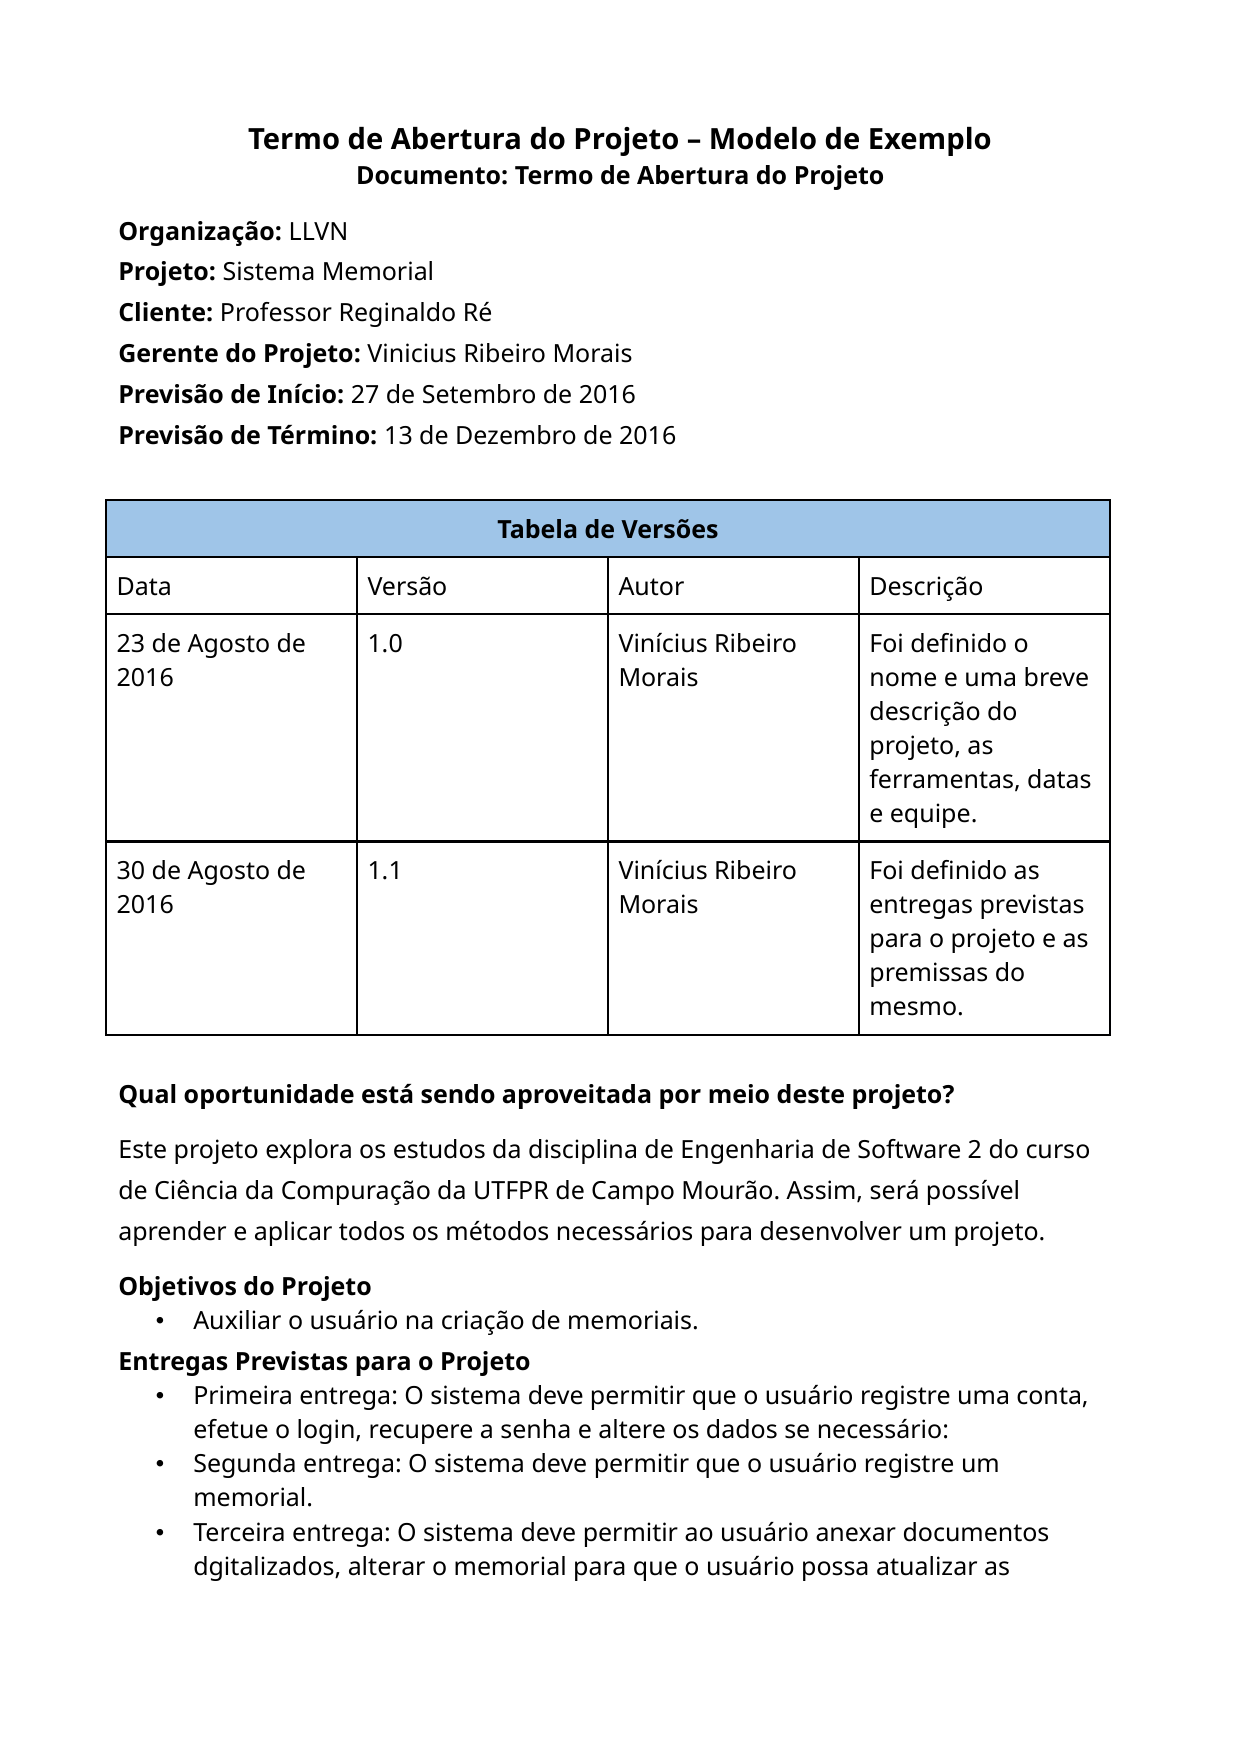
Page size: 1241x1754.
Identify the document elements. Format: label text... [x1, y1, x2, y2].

text Organização: LLVN [118, 213, 1122, 247]
table_cell Data [107, 558, 356, 613]
table_header Tabela de Versões [107, 501, 1109, 556]
table_cell 1.1 [358, 843, 607, 1033]
text Documento: Termo de Abertura do Projeto [118, 158, 1122, 192]
list Segunda entrega: O sistema deve permitir que o usuário registre um memorial. [156, 1446, 1122, 1514]
subtitle Entregas Previstas para o Projeto [118, 1344, 1122, 1378]
table_cell Versão [358, 558, 607, 613]
table_cell Autor [609, 558, 858, 613]
text Cliente: Professor Reginaldo Ré [118, 295, 1122, 329]
text Este projeto explora os estudos da disciplina de Engenharia de Software 2 do curso de Ciência da Compuração da UTFPR de Campo Mourão. Assim, será possível aprender e aplicar todos os métodos necessários para desenvolver um projeto. [118, 1132, 1122, 1248]
text Previsão de Início: 27 de Setembro de 2016 [118, 377, 1122, 411]
table_cell 1.0 [358, 615, 607, 840]
text Projeto: Sistema Memorial [118, 254, 1122, 288]
subtitle Termo de Abertura do Projeto – Modelo de Exemplo [118, 118, 1122, 158]
text Gerente do Projeto: Vinicius Ribeiro Morais [118, 336, 1122, 370]
table_cell 30 de Agosto de 2016 [107, 843, 356, 1033]
table_cell Descrição [860, 558, 1109, 613]
table_cell Vinícius Ribeiro Morais [609, 843, 858, 1033]
table_cell Foi definido as entregas previstas para o projeto e as premissas do mesmo. [860, 843, 1109, 1033]
list Primeira entrega: O sistema deve permitir que o usuário registre uma conta, efetue o login, recupere a senha e altere os dados se necessário: [156, 1378, 1122, 1446]
table_cell Vinícius Ribeiro Morais [609, 615, 858, 840]
subtitle Objetivos do Projeto [118, 1269, 1122, 1303]
text Previsão de Término: 13 de Dezembro de 2016 [118, 417, 1122, 451]
text Qual oportunidade está sendo aproveitada por meio deste projeto? [118, 1076, 1122, 1111]
table_cell Foi definido o nome e uma breve descrição do projeto, as ferramentas, datas e equipe. [860, 615, 1109, 840]
table_cell 23 de Agosto de 2016 [107, 615, 356, 840]
list Terceira entrega: O sistema deve permitir ao usuário anexar documentos dgitalizados, alterar o memorial para que o usuário possa atualizar as [156, 1514, 1122, 1582]
list Auxiliar o usuário na criação de memoriais. [156, 1303, 1122, 1337]
